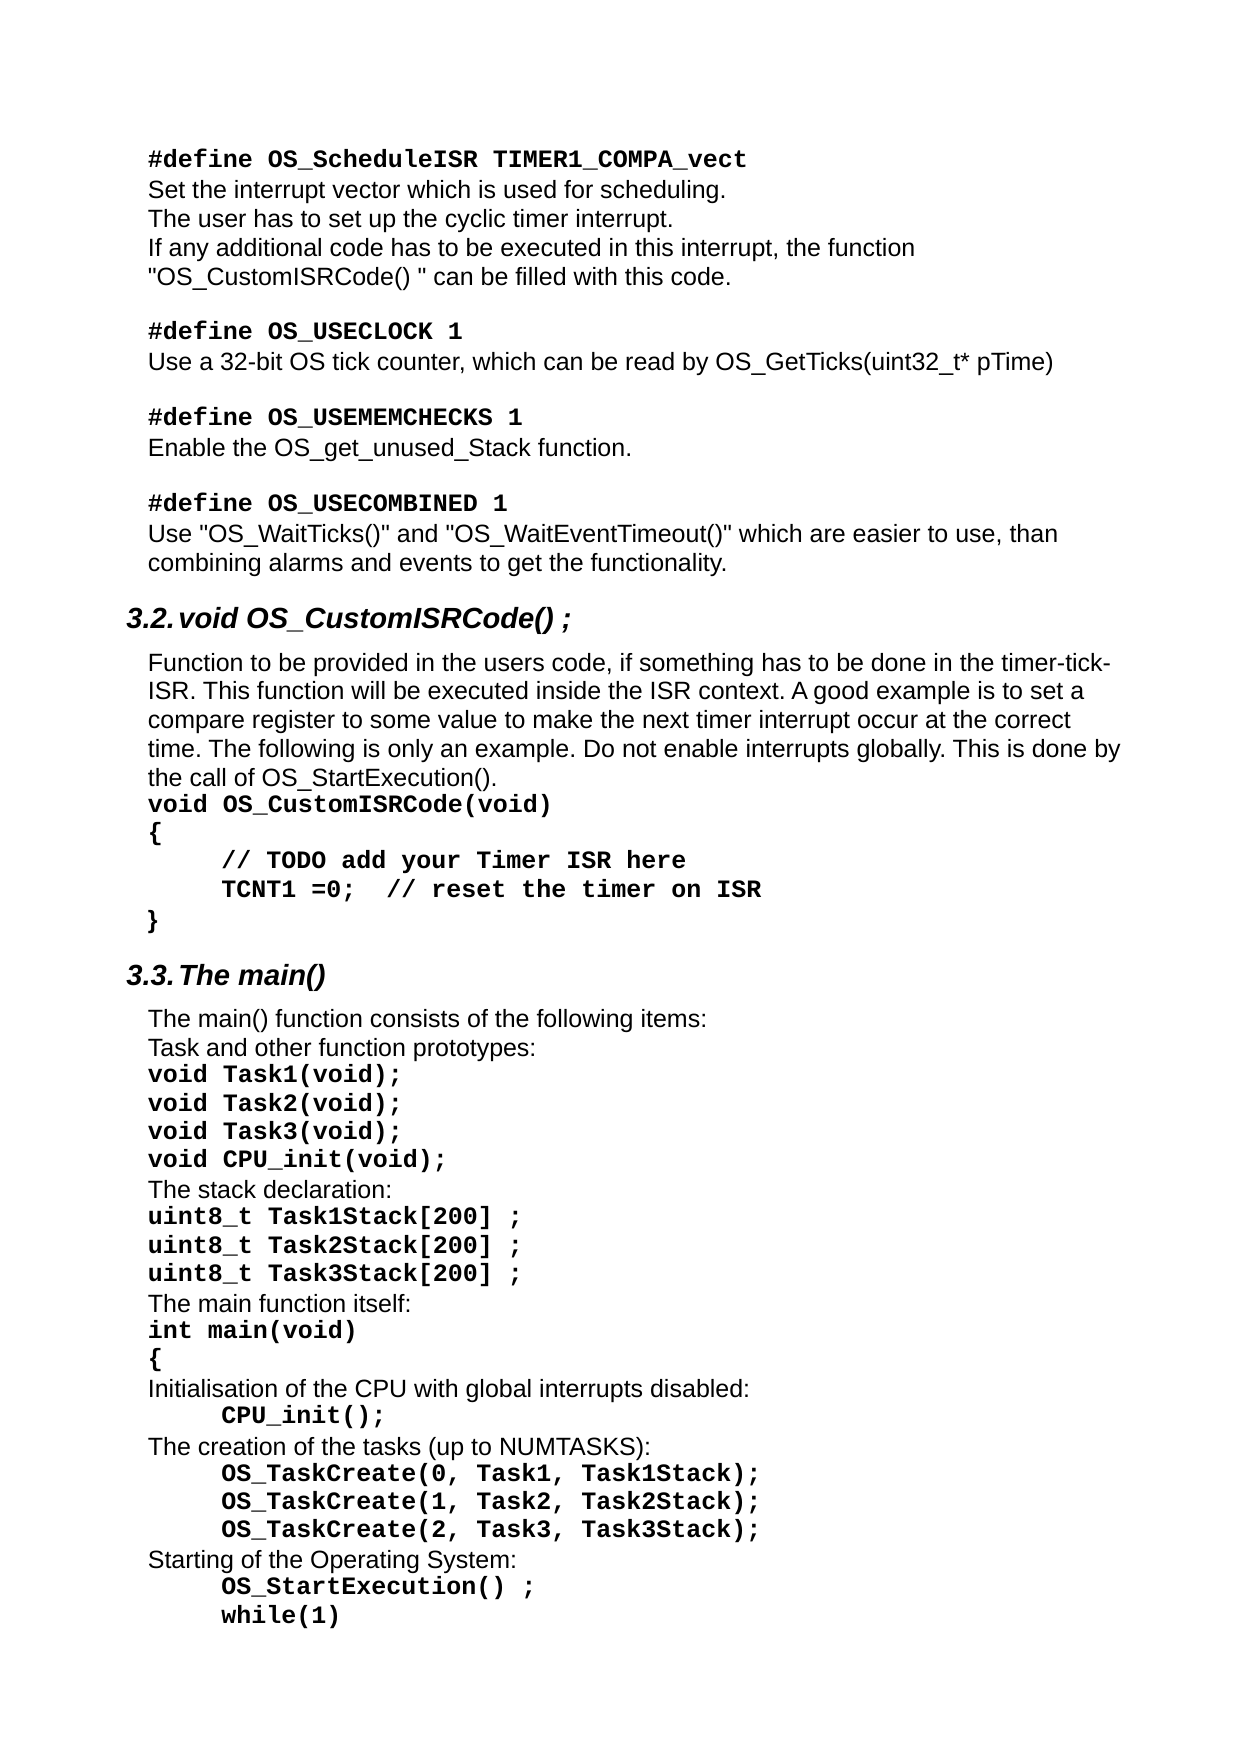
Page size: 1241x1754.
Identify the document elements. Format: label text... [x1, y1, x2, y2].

text Use "OS_WaitTicks()" and "OS_WaitEventTimeout()" which are easier to use, than combining alarms and events to get the functionality. [148, 519, 1122, 576]
text Starting of the Operating System: [148, 1545, 1122, 1574]
text The user has to set up the cyclic timer interrupt. [148, 204, 1122, 233]
text uint8_t Task1Stack[200] ; [148, 1204, 1122, 1232]
text void Task3(void); [148, 1118, 1122, 1147]
text Enable the OS_get_unused_Stack function. [148, 433, 1122, 462]
text void Task2(void); [148, 1090, 1122, 1118]
text // TODO add your Timer ISR here [148, 848, 1122, 876]
text #define OS_USECOMBINED 1 [148, 491, 1122, 519]
text void CPU_init(void); [148, 1147, 1122, 1175]
text The main() function consists of the following items: [148, 1004, 1122, 1033]
text { [148, 819, 1122, 848]
subtitle The main() [118, 958, 1122, 992]
text If any additional code has to be executed in this interrupt, the function "OS_CustomISRCode() " can be filled with this code. [148, 233, 1122, 290]
text The creation of the tasks (up to NUMTASKS): [148, 1431, 1122, 1460]
text uint8_t Task3Stack[200] ; [148, 1261, 1122, 1289]
text Function to be provided in the users code, if something has to be done in the timer-tick-ISR. This function will be executed inside the ISR context. A good example is to set a compare register to some value to make the next timer interrupt occur at the correct time. The following is only an example. Do not enable interrupts globally. This is done by the call of OS_StartExecution(). [148, 647, 1122, 791]
text void OS_CustomISRCode(void) [148, 791, 1122, 819]
text OS_StartExecution() ; [148, 1574, 1122, 1602]
text } [148, 904, 1122, 933]
text OS_TaskCreate(0, Task1, Task1Stack); [148, 1460, 1122, 1488]
text #define OS_ScheduleISR TIMER1_COMPA_vect [148, 147, 1122, 175]
text The main function itself: [148, 1289, 1122, 1318]
text int main(void) [148, 1318, 1122, 1346]
subtitle void OS_CustomISRCode() ; [118, 601, 1122, 635]
text while(1) [148, 1602, 1122, 1631]
text Set the interrupt vector which is used for scheduling. [148, 175, 1122, 204]
text Task and other function prototypes: [148, 1033, 1122, 1062]
text OS_TaskCreate(2, Task3, Task3Stack); [148, 1517, 1122, 1545]
text #define OS_USEMEMCHECKS 1 [148, 405, 1122, 433]
text void Task1(void); [148, 1062, 1122, 1090]
text CPU_init(); [148, 1403, 1122, 1431]
text { [148, 1346, 1122, 1374]
text Initialisation of the CPU with global interrupts disabled: [148, 1374, 1122, 1403]
text uint8_t Task2Stack[200] ; [148, 1232, 1122, 1261]
text #define OS_USECLOCK 1 [148, 319, 1122, 347]
text OS_TaskCreate(1, Task2, Task2Stack); [148, 1488, 1122, 1517]
text The stack declaration: [148, 1175, 1122, 1204]
text Use a 32-bit OS tick counter, which can be read by OS_GetTicks(uint32_t* pTime) [148, 347, 1122, 376]
text TCNT1 =0; // reset the timer on ISR [148, 876, 1122, 904]
